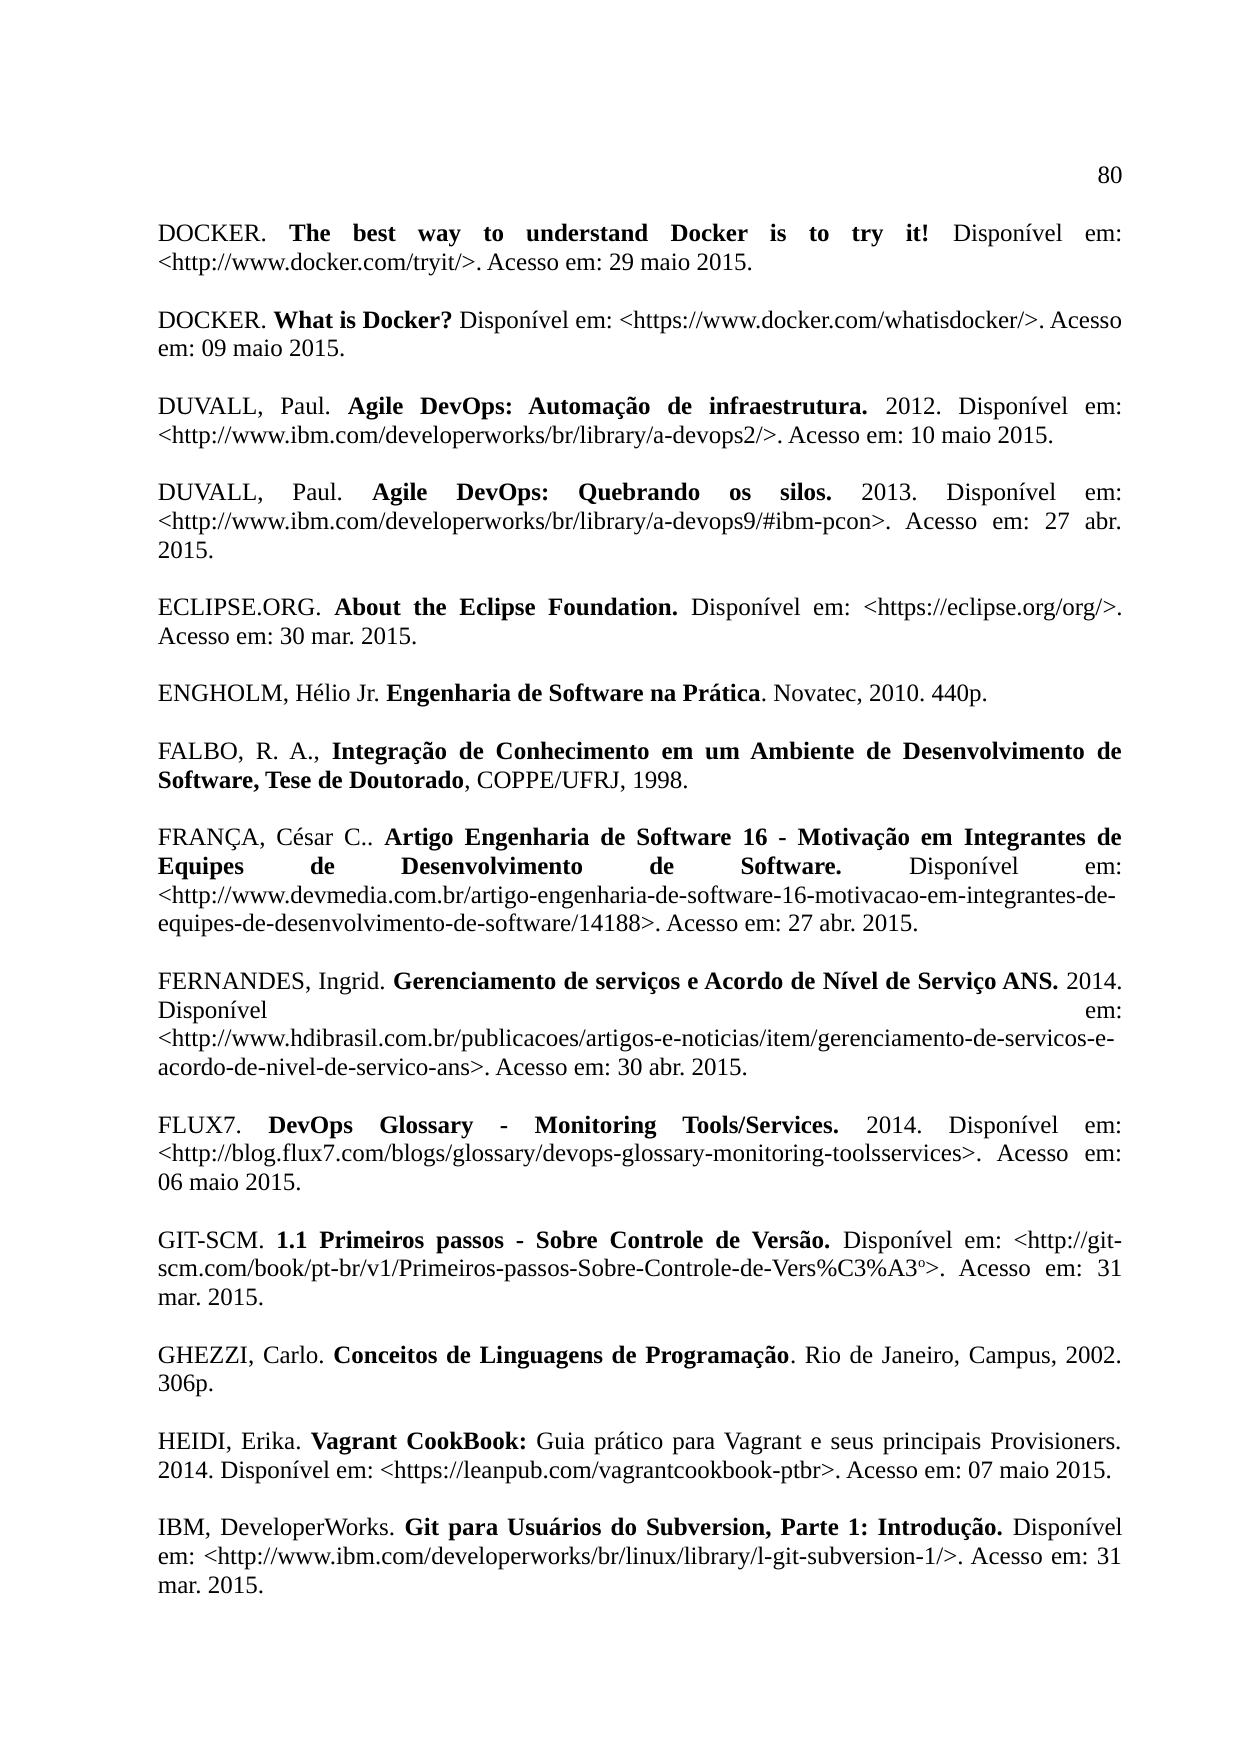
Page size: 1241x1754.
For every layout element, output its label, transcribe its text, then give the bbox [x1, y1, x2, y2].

text DUVALL, Paul. Agile DevOps: Automação de infraestrutura. 2012. Disponível em: <http://www.ibm.com/developerworks/br/library/a-devops2/>. Acesso em: 10 maio 2015. [158, 391, 1122, 448]
text FRANÇA, César C.. Artigo Engenharia de Software 16 - Motivação em Integrantes de Equipes de Desenvolvimento de Software. Disponível em: <http://www.devmedia.com.br/artigo-engenharia-de-software-16-motivacao-em-integrantes-de-equipes-de-desenvolvimento-de-software/14188>. Acesso em: 27 abr. 2015. [158, 822, 1122, 937]
text ENGHOLM, Hélio Jr. Engenharia de Software na Prática. Novatec, 2010. 440p. [158, 678, 1122, 707]
text ECLIPSE.ORG. About the Eclipse Foundation. Disponível em: <https://eclipse.org/org/>. Acesso em: 30 mar. 2015. [158, 592, 1122, 650]
text GIT-SCM. 1.1 Primeiros passos - Sobre Controle de Versão. Disponível em: <http://git-scm.com/book/pt-br/v1/Primeiros-passos-Sobre-Controle-de-Vers%C3%A3o>. Acesso em: 31 mar. 2015. [158, 1225, 1122, 1311]
text FLUX7. DevOps Glossary - Monitoring Tools/Services. 2014. Disponível em: <http://blog.flux7.com/blogs/glossary/devops-glossary-monitoring-toolsservices>. Acesso em: 06 maio 2015. [158, 1110, 1122, 1196]
text FERNANDES, Ingrid. Gerenciamento de serviços e Acordo de Nível de Serviço ANS. 2014. Disponível em: <http://www.hdibrasil.com.br/publicacoes/artigos-e-noticias/item/gerenciamento-de-servicos-e-acordo-de-nivel-de-servico-ans>. Acesso em: 30 abr. 2015. [158, 966, 1122, 1081]
text DOCKER. The best way to understand Docker is to try it! Disponível em: <http://www.docker.com/tryit/>. Acesso em: 29 maio 2015. [158, 218, 1122, 276]
text DOCKER. What is Docker? Disponível em: <https://www.docker.com/whatisdocker/>. Acesso em: 09 maio 2015. [158, 305, 1122, 362]
text HEIDI, Erika. Vagrant CookBook: Guia prático para Vagrant e seus principais Provisioners. 2014. Disponível em: <https://leanpub.com/vagrantcookbook-ptbr>. Acesso em: 07 maio 2015. [158, 1426, 1122, 1483]
text IBM, DeveloperWorks. Git para Usuários do Subversion, Parte 1: Introdução. Disponível em: <http://www.ibm.com/developerworks/br/linux/library/l-git-subversion-1/>. Acesso em: 31 mar. 2015. [158, 1512, 1122, 1598]
text GHEZZI, Carlo. Conceitos de Linguagens de Programação. Rio de Janeiro, Campus, 2002. 306p. [158, 1340, 1122, 1397]
text DUVALL, Paul. Agile DevOps: Quebrando os silos. 2013. Disponível em: <http://www.ibm.com/developerworks/br/library/a-devops9/#ibm-pcon>. Acesso em: 27 abr. 2015. [158, 477, 1122, 563]
text FALBO, R. A., Integração de Conhecimento em um Ambiente de Desenvolvimento de Software, Tese de Doutorado, COPPE/UFRJ, 1998. [158, 736, 1122, 793]
